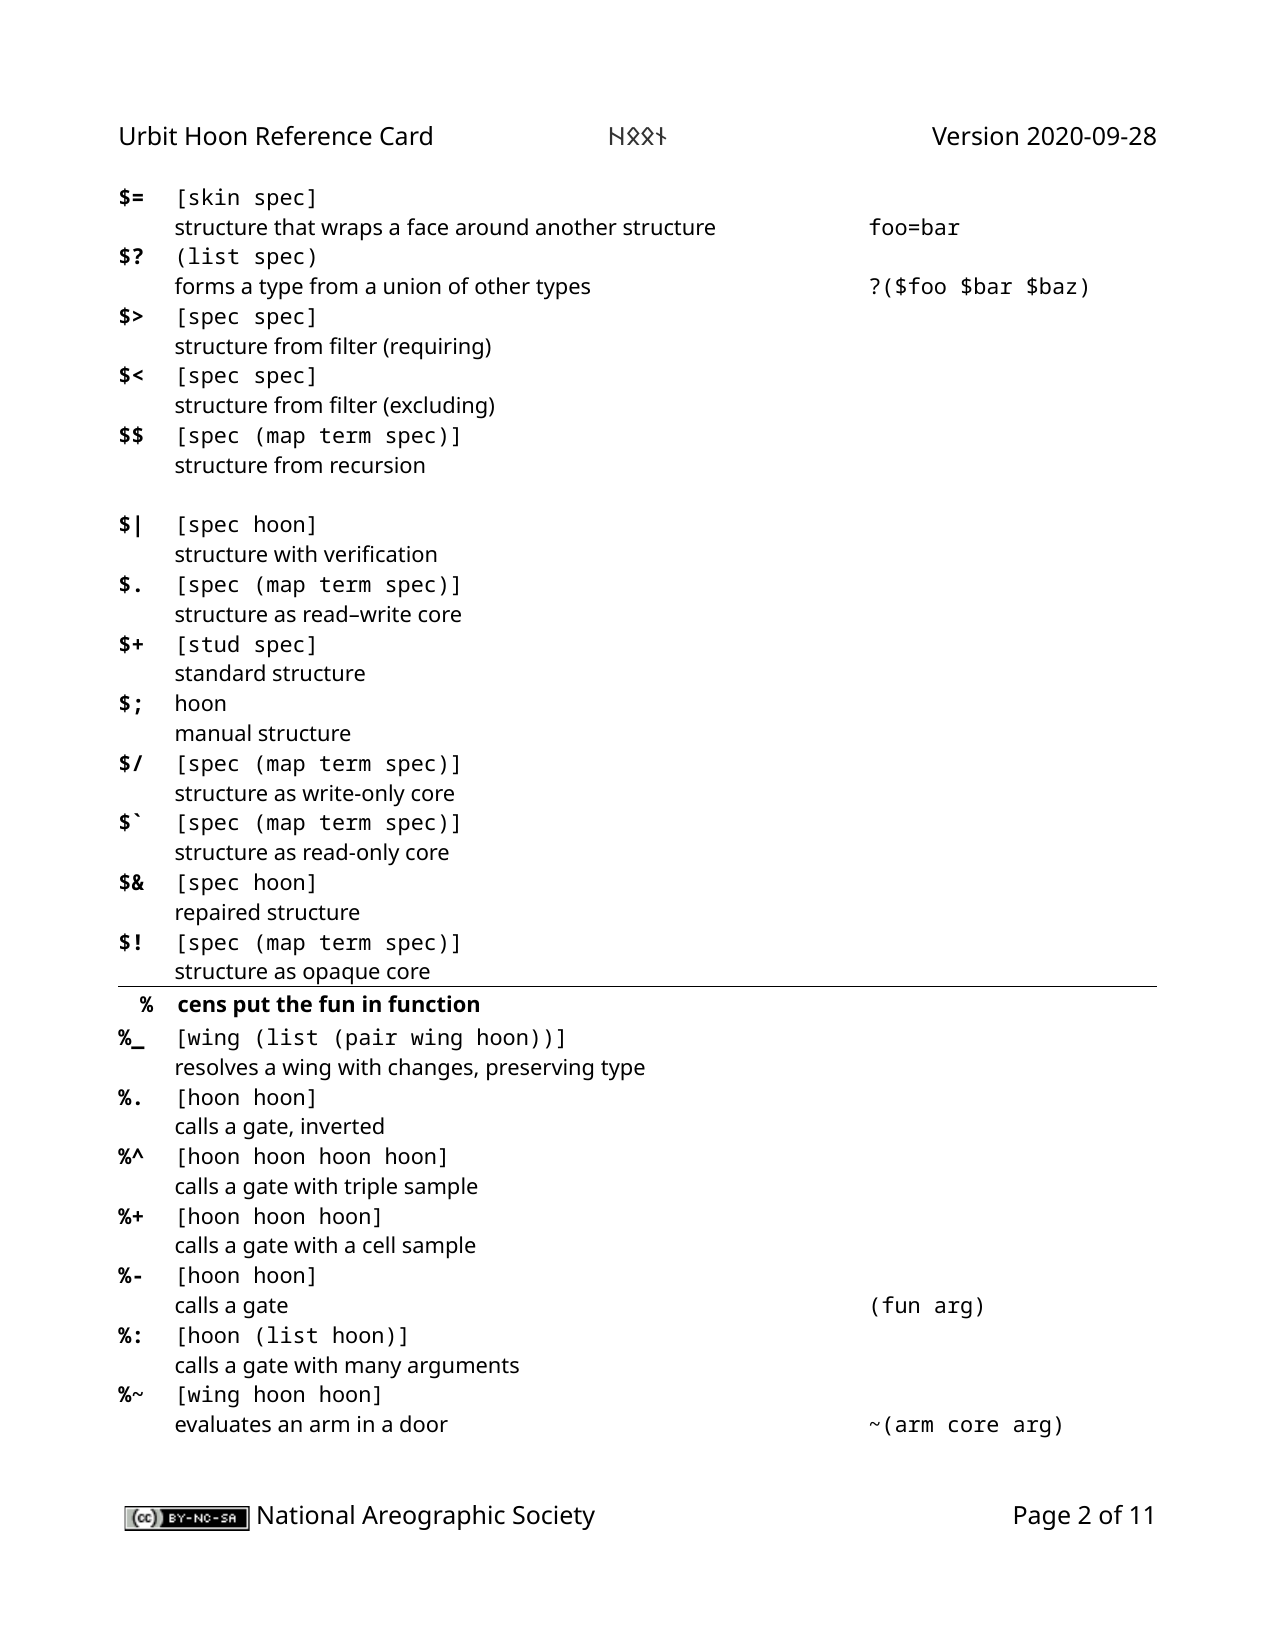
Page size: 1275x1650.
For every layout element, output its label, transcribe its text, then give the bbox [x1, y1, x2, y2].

table_cell $/ [118, 748, 174, 777]
table_cell structure from filter (excluding) [174, 390, 868, 420]
table_cell $| [118, 480, 174, 539]
table_cell ?($foo $bar $baz) [868, 271, 1157, 301]
table_cell calls a gate, inverted [174, 1111, 1157, 1141]
table_cell [868, 718, 1157, 748]
table_cell standard structure [174, 658, 868, 688]
table_cell [868, 956, 1157, 986]
table_cell [118, 211, 174, 241]
table_cell structure that wraps a face around another structure [174, 211, 868, 241]
table_cell calls a gate with many arguments [174, 1350, 1157, 1379]
table_cell $& [118, 867, 174, 897]
table_cell [868, 1380, 1157, 1409]
table_cell calls a gate with a cell sample [174, 1231, 1157, 1260]
table_cell structure with verification [174, 539, 868, 569]
table_cell [118, 1231, 174, 1260]
table_cell ~(arm core arg) [868, 1409, 1157, 1439]
table_cell %- [118, 1260, 174, 1290]
table_cell [868, 658, 1157, 688]
table_cell [hoon hoon hoon] [174, 1201, 1157, 1231]
table_cell (list spec) [174, 241, 868, 271]
table_cell $$ [118, 420, 174, 450]
table_cell [868, 688, 1157, 718]
table_cell [118, 1350, 174, 1379]
table_cell [868, 1260, 1157, 1290]
table_cell resolves a wing with changes, preserving type [174, 1052, 1157, 1082]
table_cell [118, 599, 174, 628]
table_cell cens put the fun in function [174, 987, 1157, 1022]
table_cell [118, 271, 174, 301]
table_cell [868, 629, 1157, 658]
table_cell repaired structure [174, 897, 868, 926]
table_cell [118, 539, 174, 569]
table_cell [hoon hoon] [174, 1082, 1157, 1111]
table_cell %~ [118, 1380, 174, 1409]
table_cell [868, 480, 1157, 539]
table_cell [spec (map term spec)] [174, 926, 868, 956]
table_cell [spec hoon] [174, 867, 868, 897]
table_cell %_ [118, 1022, 174, 1052]
table_cell $; [118, 688, 174, 718]
table_cell [118, 778, 174, 807]
table_cell [skin spec] [174, 182, 868, 211]
table_cell [hoon hoon hoon hoon] [174, 1141, 1157, 1171]
table_cell [spec (map term spec)] [174, 569, 868, 599]
table_cell $? [118, 241, 174, 271]
table_cell [118, 1111, 174, 1141]
table_cell [spec hoon] [174, 480, 868, 539]
table_cell $< [118, 360, 174, 390]
table_cell manual structure [174, 718, 868, 748]
table_cell structure as read-only core [174, 837, 868, 867]
table_cell %^ [118, 1141, 174, 1171]
table_cell $. [118, 569, 174, 599]
table_cell [118, 1171, 174, 1201]
table_cell [868, 778, 1157, 807]
table_cell [wing hoon hoon] [174, 1380, 868, 1409]
table_cell [118, 1409, 174, 1439]
table_cell [118, 390, 174, 420]
table_cell [stud spec] [174, 629, 868, 658]
table_cell [868, 301, 1157, 331]
table_cell [118, 956, 174, 986]
table_cell [spec (map term spec)] [174, 420, 868, 450]
table_cell [868, 182, 1157, 211]
table_cell $` [118, 807, 174, 837]
table_cell $! [118, 926, 174, 956]
table_cell [868, 360, 1157, 390]
table_cell forms a type from a union of other types [174, 271, 868, 301]
table_cell structure from filter (requiring) [174, 331, 868, 360]
table_cell [118, 718, 174, 748]
table_cell %+ [118, 1201, 174, 1231]
table_cell structure as opaque core [174, 956, 868, 986]
table_cell [118, 1290, 174, 1320]
table_cell $> [118, 301, 174, 331]
table_cell structure from recursion [174, 450, 868, 479]
table_cell [868, 867, 1157, 897]
table_cell structure as read–write core [174, 599, 868, 628]
table_cell calls a gate [174, 1290, 868, 1320]
table_cell [118, 837, 174, 867]
table_cell % [118, 987, 174, 1022]
table_cell [spec spec] [174, 360, 868, 390]
table_cell [868, 569, 1157, 599]
table_cell [hoon (list hoon)] [174, 1320, 1157, 1350]
table_cell $+ [118, 629, 174, 658]
table_cell [868, 599, 1157, 628]
table_cell structure as write-only core [174, 778, 868, 807]
picture [124, 1506, 250, 1531]
table_cell [wing (list (pair wing hoon))] [174, 1022, 1157, 1052]
table_cell %. [118, 1082, 174, 1111]
table_cell [spec (map term spec)] [174, 807, 868, 837]
table_cell [118, 450, 174, 479]
table_cell [868, 897, 1157, 926]
table_cell [hoon hoon] [174, 1260, 868, 1290]
table_cell [868, 539, 1157, 569]
table_cell %: [118, 1320, 174, 1350]
table_cell [868, 241, 1157, 271]
table_cell [868, 420, 1157, 450]
table_cell $= [118, 182, 174, 211]
table_cell [118, 1052, 174, 1082]
table_cell [868, 390, 1157, 420]
table_cell [868, 450, 1157, 479]
table_cell [868, 837, 1157, 867]
table_cell [spec spec] [174, 301, 868, 331]
table_cell [118, 658, 174, 688]
table_cell [868, 331, 1157, 360]
table_cell [868, 926, 1157, 956]
table_cell [118, 331, 174, 360]
table_cell [spec (map term spec)] [174, 748, 868, 777]
table_cell evaluates an arm in a door [174, 1409, 868, 1439]
table_cell [118, 897, 174, 926]
table_cell [868, 807, 1157, 837]
table_cell hoon [174, 688, 868, 718]
table_cell (fun arg) [868, 1290, 1157, 1320]
table_cell [868, 748, 1157, 777]
table_cell foo=bar [868, 211, 1157, 241]
table_cell calls a gate with triple sample [174, 1171, 1157, 1201]
